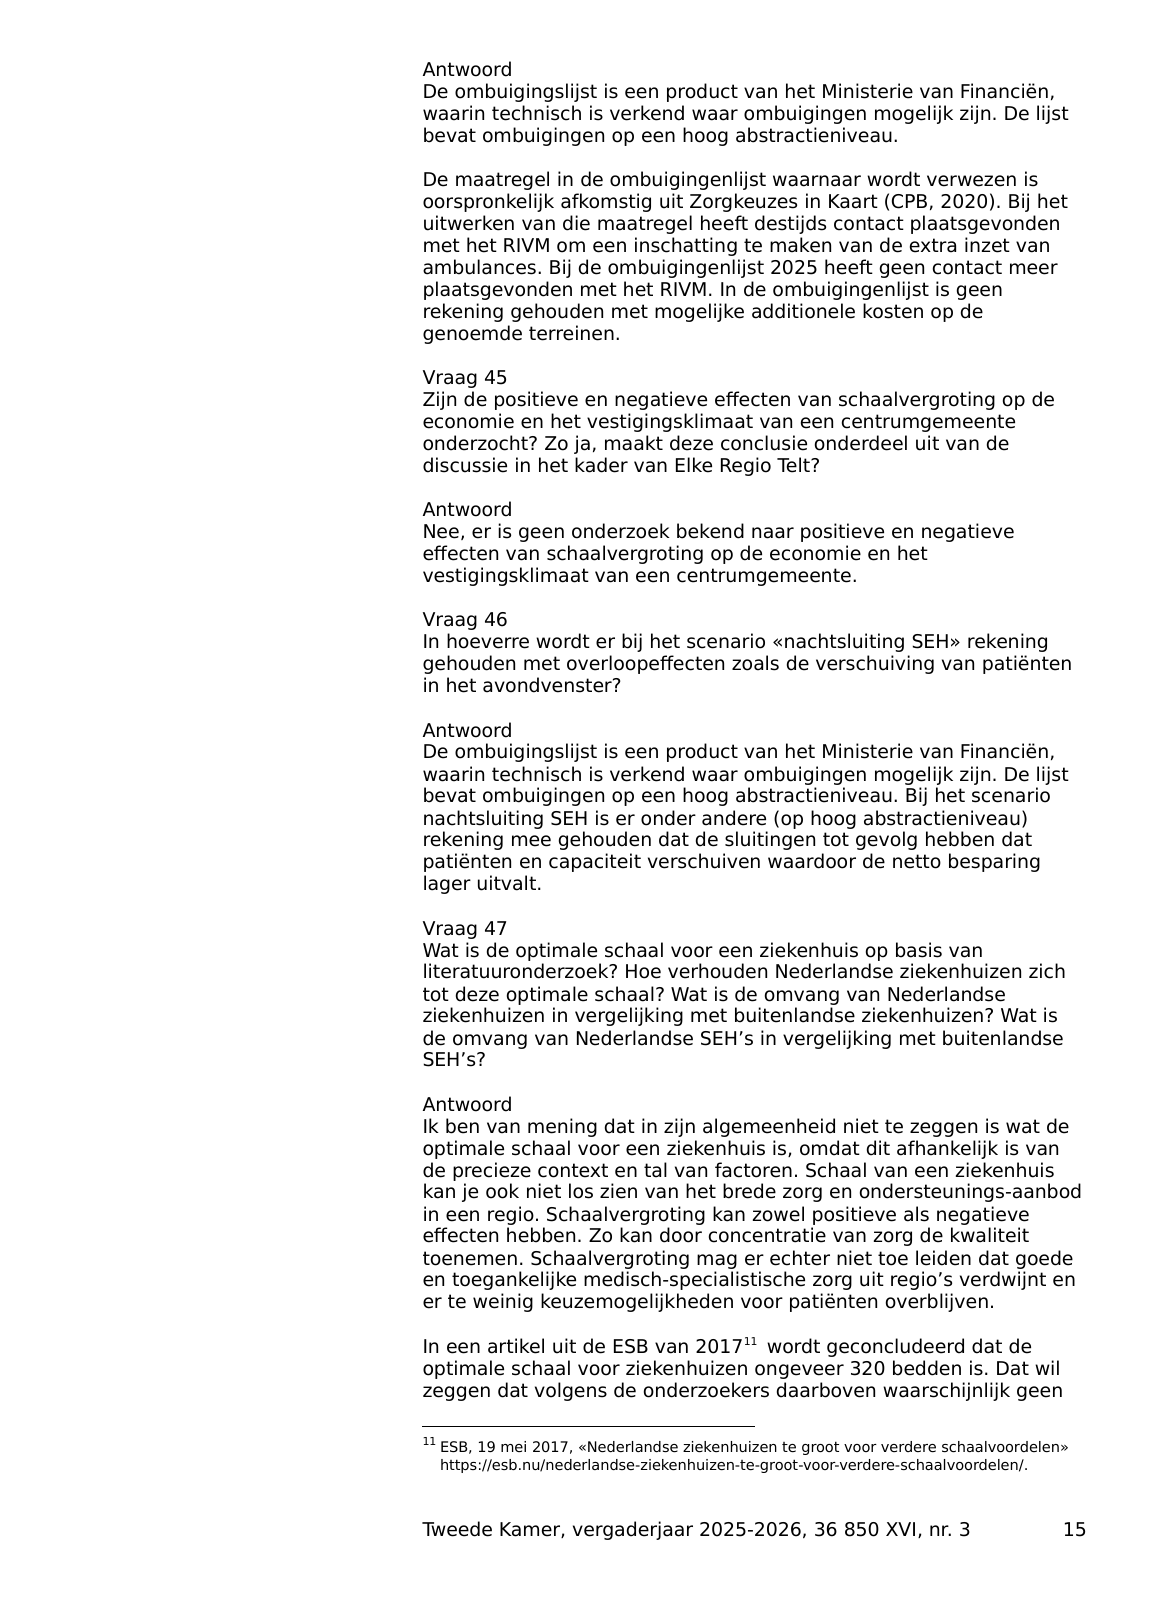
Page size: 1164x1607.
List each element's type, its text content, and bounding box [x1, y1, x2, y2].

text ESB, 19 mei 2017, «Nederlandse ziekenhuizen te groot voor verdere schaalvoordelen» https://esb.nu/nederlandse-ziekenhuizen-te-groot-voor-verdere-schaalvoordelen/. [422, 1435, 1087, 1474]
text In hoeverre wordt er bij het scenario «nachtsluiting SEH» rekening gehouden met overloopeffecten zoals de verschuiving van patiënten in het avondvenster? [422, 631, 1087, 697]
text Nee, er is geen onderzoek bekend naar positieve en negatieve effecten van schaalvergroting op de economie en het vestigingsklimaat van een centrumgemeente. [422, 521, 1087, 587]
text Vraag 46 [422, 609, 1087, 631]
text Vraag 45 [422, 367, 1087, 389]
text Antwoord [422, 59, 1087, 81]
text Zijn de positieve en negatieve effecten van schaalvergroting op de economie en het vestigingsklimaat van een centrumgemeente onderzocht? Zo ja, maakt deze conclusie onderdeel uit van de discussie in het kader van Elke Regio Telt? [422, 389, 1087, 477]
text Antwoord [422, 499, 1087, 521]
text De maatregel in de ombuigingenlijst waarnaar wordt verwezen is oorspronkelijk afkomstig uit Zorgkeuzes in Kaart (CPB, 2020). Bij het uitwerken van die maatregel heeft destijds contact plaatsgevonden met het RIVM om een inschatting te maken van de extra inzet van ambulances. Bij de ombuigingenlijst 2025 heeft geen contact meer plaatsgevonden met het RIVM. In de ombuigingenlijst is geen rekening gehouden met mogelijke additionele kosten op de genoemde terreinen. [422, 169, 1087, 345]
text De ombuigingslijst is een product van het Ministerie van Financiën, waarin technisch is verkend waar ombuigingen mogelijk zijn. De lijst bevat ombuigingen op een hoog abstractieniveau. Bij het scenario nachtsluiting SEH is er onder andere (op hoog abstractieniveau) rekening mee gehouden dat de sluitingen tot gevolg hebben dat patiënten en capaciteit verschuiven waardoor de netto besparing lager uitvalt. [422, 741, 1087, 895]
text Vraag 47 [422, 917, 1087, 939]
text Antwoord [422, 719, 1087, 741]
text Antwoord [422, 1093, 1087, 1116]
text Ik ben van mening dat in zijn algemeenheid niet te zeggen is wat de optimale schaal voor een ziekenhuis is, omdat dit afhankelijk is van de precieze context en tal van factoren. Schaal van een ziekenhuis kan je ook niet los zien van het brede zorg en ondersteunings-aanbod in een regio. Schaalvergroting kan zowel positieve als negatieve effecten hebben. Zo kan door concentratie van zorg de kwaliteit toenemen. Schaalvergroting mag er echter niet toe leiden dat goede en toegankelijke medisch-specialistische zorg uit regio’s verdwijnt en er te weinig keuzemogelijkheden voor patiënten overblijven. [422, 1116, 1087, 1313]
text In een artikel uit de ESB van 2017 wordt geconcludeerd dat de optimale schaal voor ziekenhuizen ongeveer 320 bedden is. Dat wil zeggen dat volgens de onderzoekers daarboven waarschijnlijk geen [422, 1336, 1087, 1401]
text Wat is de optimale schaal voor een ziekenhuis op basis van literatuuronderzoek? Hoe verhouden Nederlandse ziekenhuizen zich tot deze optimale schaal? Wat is de omvang van Nederlandse ziekenhuizen in vergelijking met buitenlandse ziekenhuizen? Wat is de omvang van Nederlandse SEH’s in vergelijking met buitenlandse SEH’s? [422, 939, 1087, 1071]
text De ombuigingslijst is een product van het Ministerie van Financiën, waarin technisch is verkend waar ombuigingen mogelijk zijn. De lijst bevat ombuigingen op een hoog abstractieniveau. [422, 81, 1087, 147]
